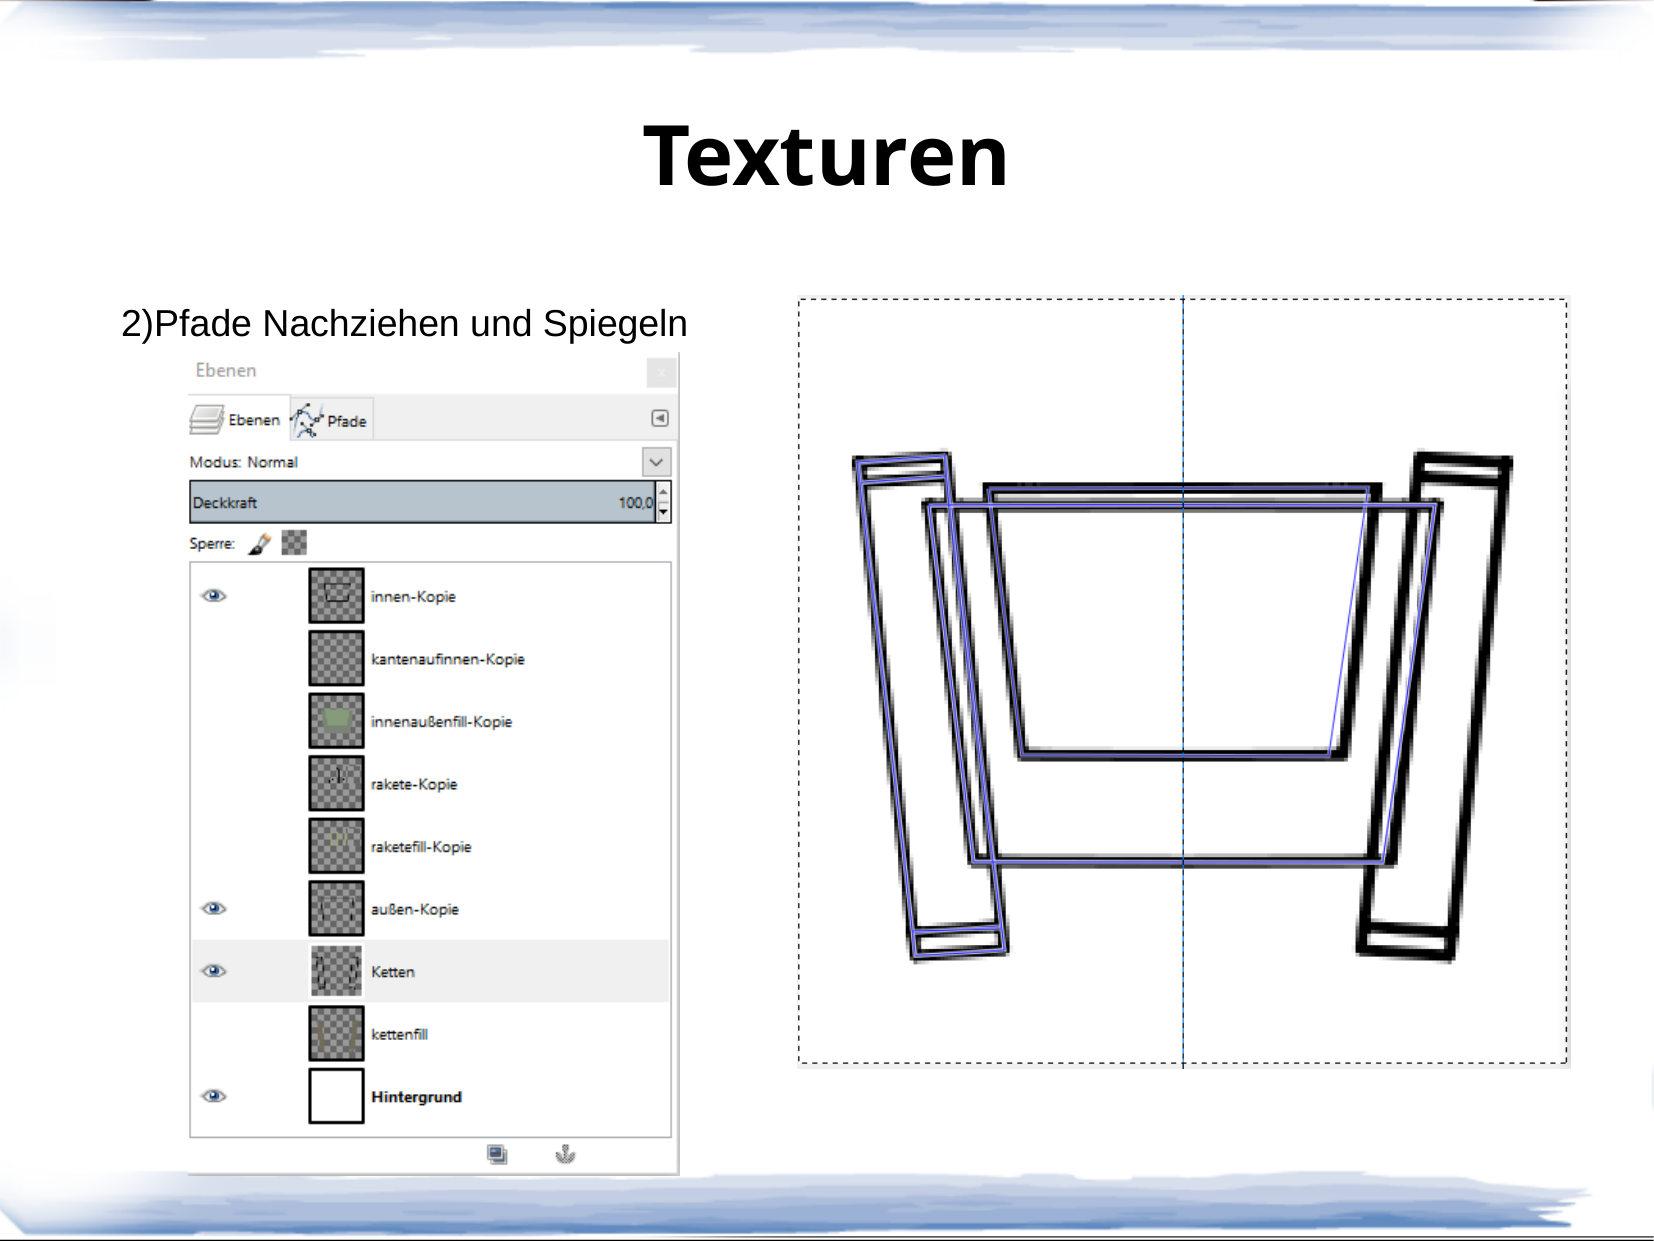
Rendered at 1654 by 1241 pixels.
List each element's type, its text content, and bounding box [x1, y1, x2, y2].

title Texturen [82, 49, 1571, 257]
picture [0, 0, 1654, 1241]
text_box 2)Pfade Nachziehen und Spiegeln [106, 295, 704, 353]
